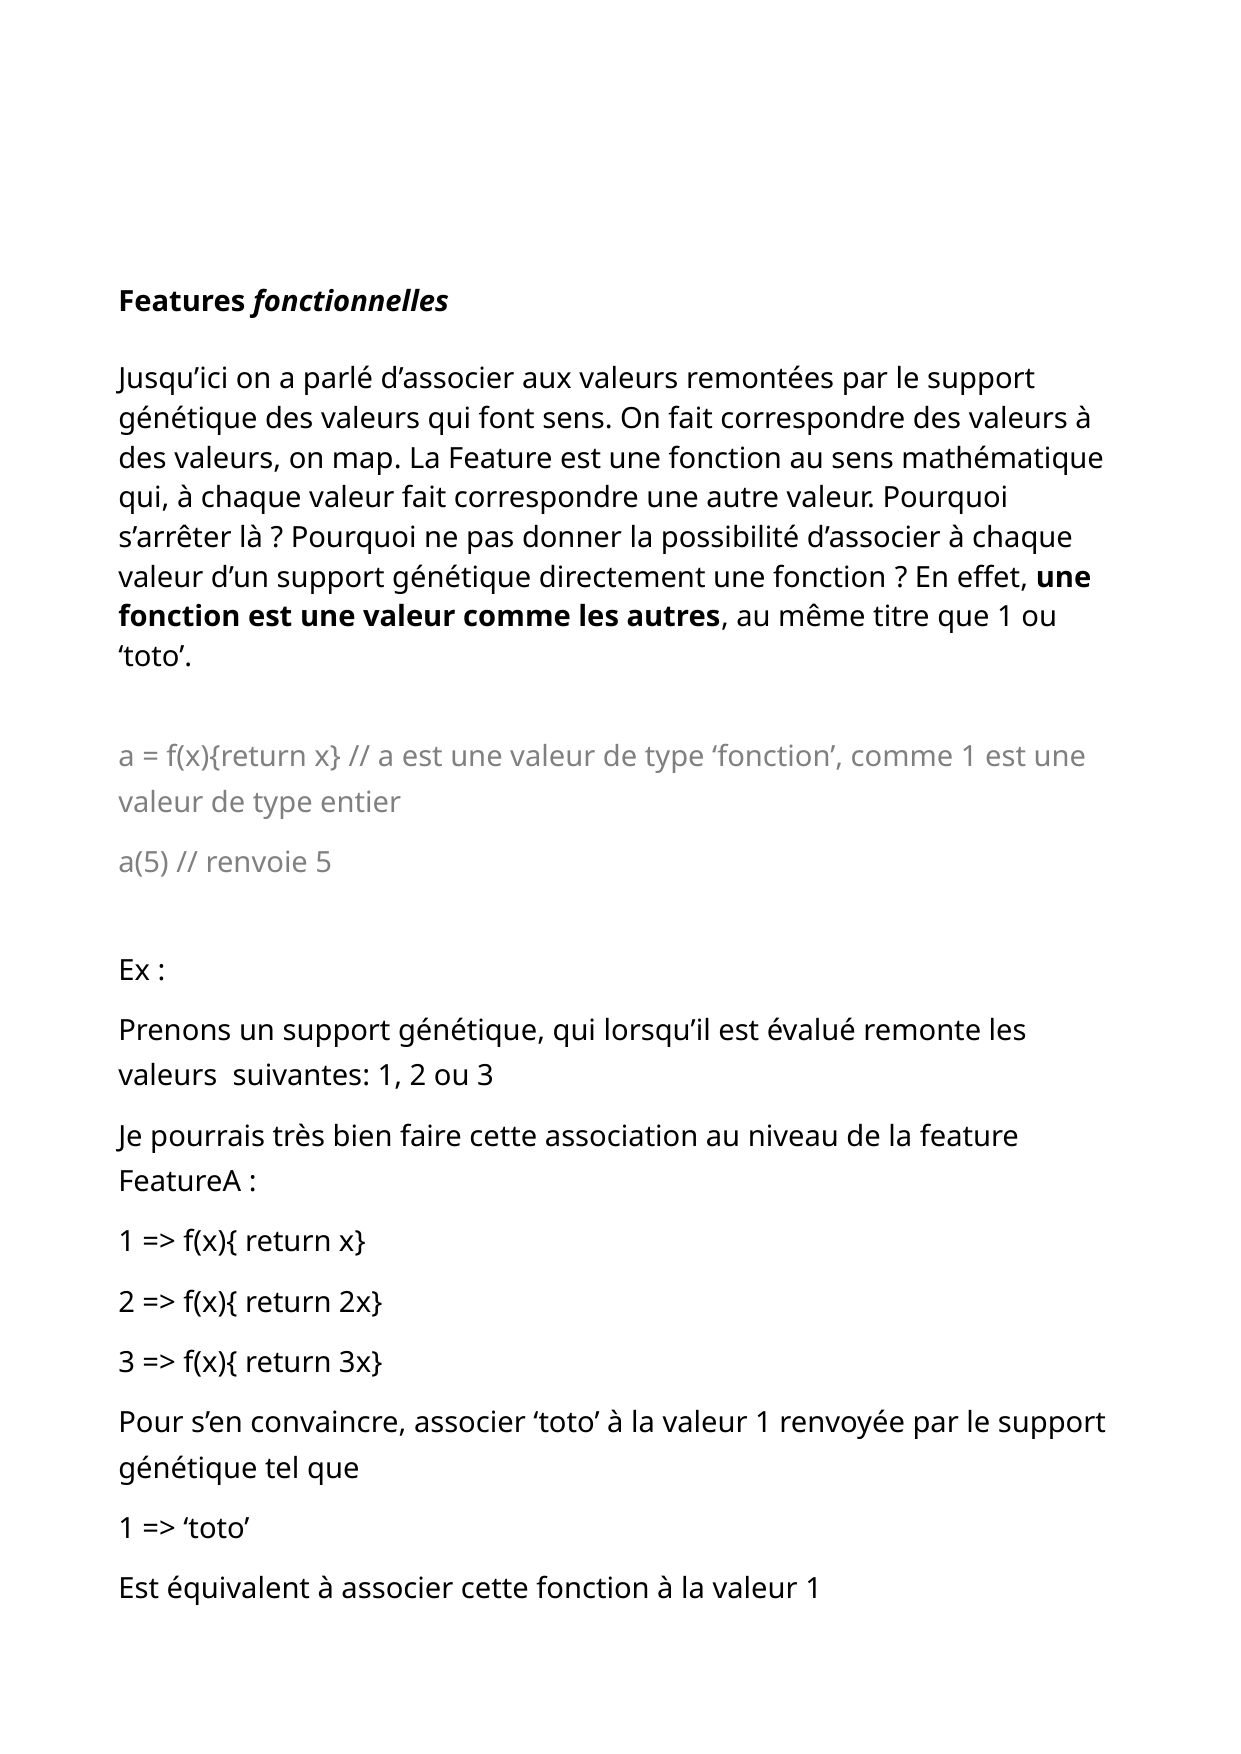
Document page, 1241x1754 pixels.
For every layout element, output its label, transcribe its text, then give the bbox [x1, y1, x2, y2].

text 3 => f(x){ return 3x} [118, 1341, 1122, 1381]
text Je pourrais très bien faire cette association au niveau de la feature FeatureA : [118, 1115, 1122, 1200]
text Pour s’en convaincre, associer ‘toto’ à la valeur 1 renvoyée par le support génétique tel que [118, 1401, 1122, 1487]
text Ex : [118, 949, 1122, 988]
subtitle Jusqu’ici on a parlé d’associer aux valeurs remontées par le support génétique des valeurs qui font sens. On fait correspondre des valeurs à des valeurs, on map. La Feature est une fonction au sens mathématique qui, à chaque valeur fait correspondre une autre valeur. Pourquoi s’arrêter là ? Pourquoi ne pas donner la possibilité d’associer à chaque valeur d’un support génétique directement une fonction ? En effet, une fonction est une valeur comme les autres, au même titre que 1 ou ‘toto’. [118, 358, 1122, 675]
text 1 => ‘toto’ [118, 1507, 1122, 1547]
text 2 => f(x){ return 2x} [118, 1281, 1122, 1321]
text Est équivalent à associer cette fonction à la valeur 1 [118, 1567, 1122, 1607]
text Prenons un support génétique, qui lorsqu’il est évalué remonte les valeurs suivantes: 1, 2 ou 3 [118, 1009, 1122, 1094]
text 1 => f(x){ return x} [118, 1221, 1122, 1260]
text a = f(x){return x} // a est une valeur de type ‘fonction’, comme 1 est une valeur de type entier [118, 735, 1122, 821]
subtitle Features fonctionnelles [118, 280, 1122, 320]
text a(5) // renvoie 5 [118, 841, 1122, 881]
